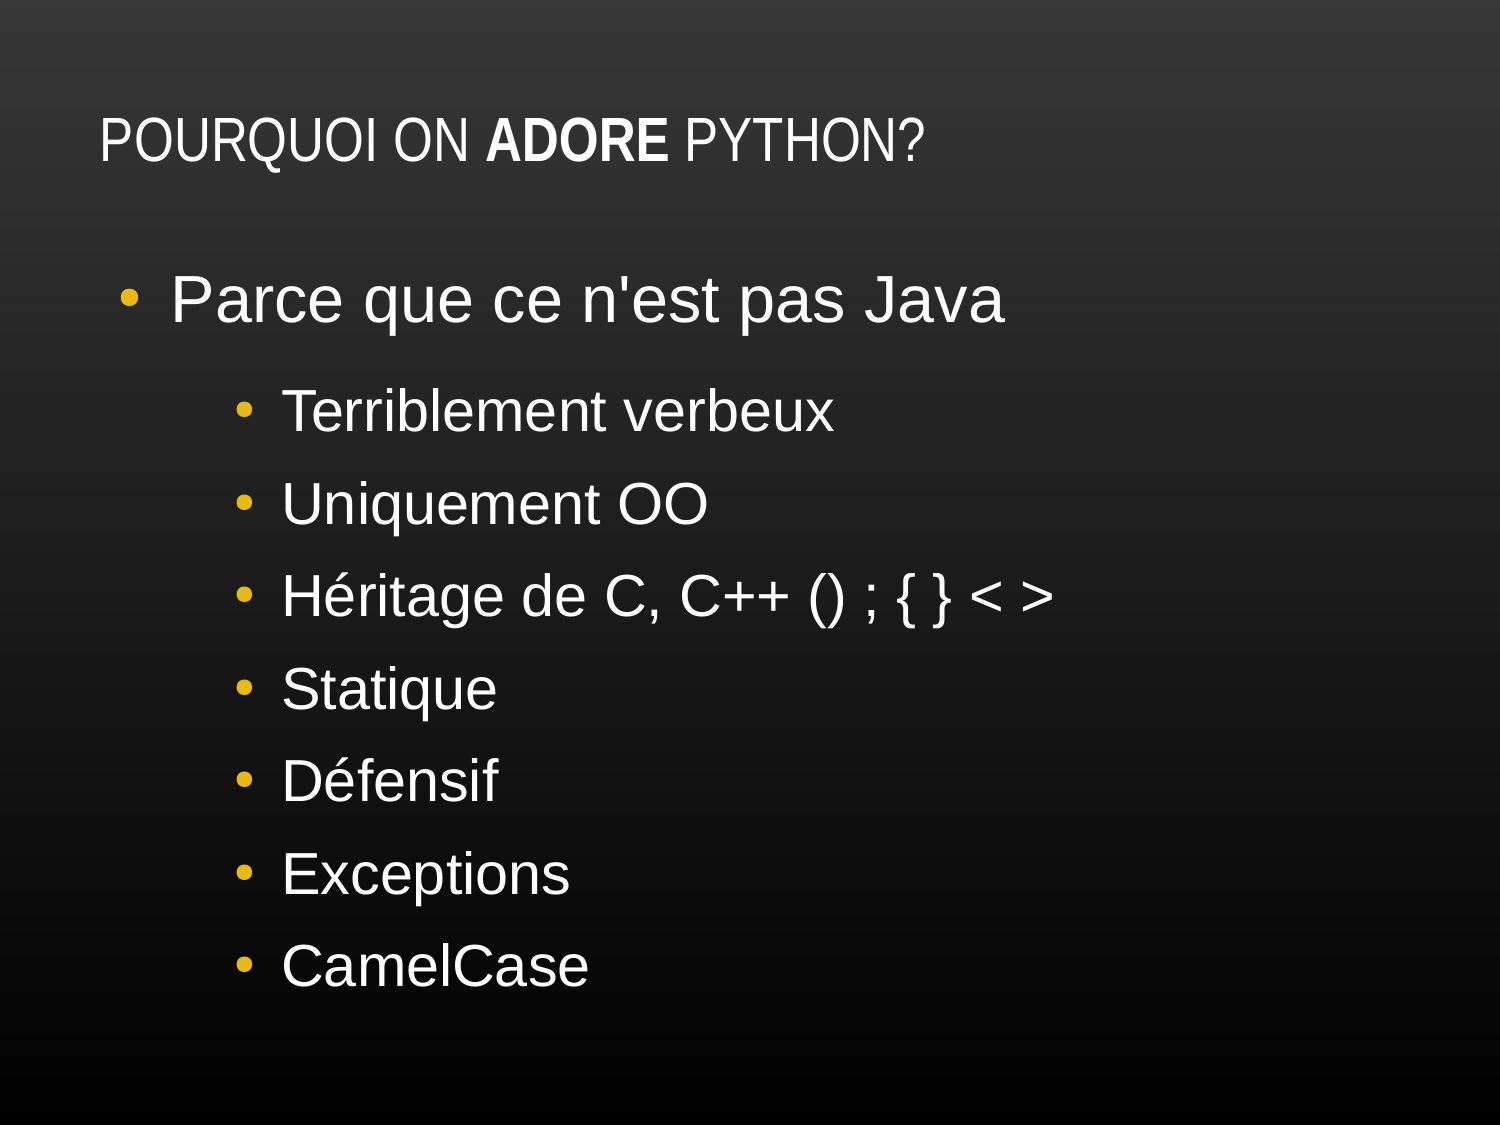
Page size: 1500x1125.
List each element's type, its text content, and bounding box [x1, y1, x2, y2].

title Pourquoi on adore python? [99, 45, 1400, 233]
list Terriblement verbeux Uniquement OO Héritage de C, C++ () ; { } < > Statique Défensif Exceptions CamelCase [218, 377, 1217, 1005]
list Parce que ce n'est pas Java [99, 262, 1406, 355]
